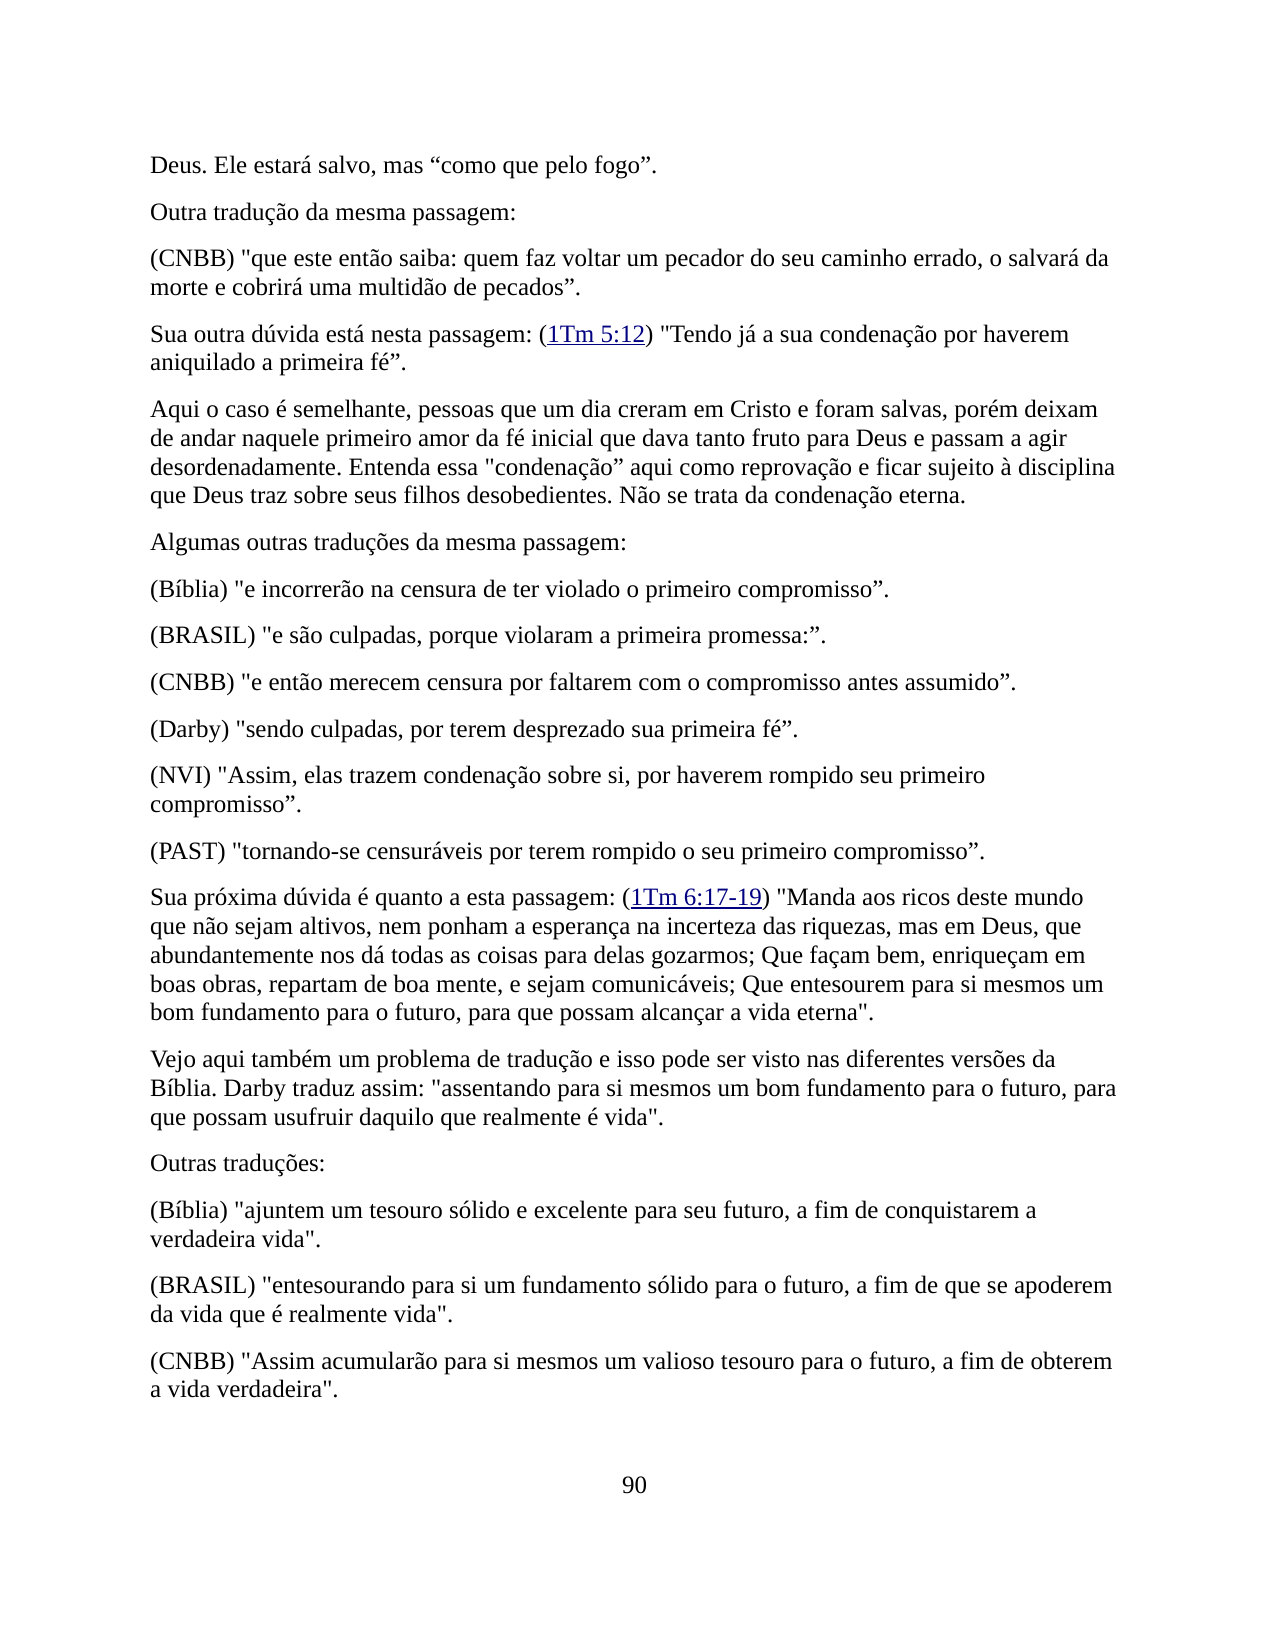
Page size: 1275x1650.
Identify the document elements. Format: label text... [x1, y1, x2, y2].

text Sua próxima dúvida é quanto a esta passagem: (1Tm 6:17-19) "Manda aos ricos deste mundo que não sejam altivos, nem ponham a esperança na incerteza das riquezas, mas em Deus, que abundantemente nos dá todas as coisas para delas gozarmos; Que façam bem, enriqueçam em boas obras, repartam de boa mente, e sejam comunicáveis; Que entesourem para si mesmos um bom fundamento para o futuro, para que possam alcançar a vida eterna". [150, 882, 1125, 1026]
text (Darby) "sendo culpadas, por terem desprezado sua primeira fé”. [150, 714, 1125, 742]
text (CNBB) "que este então saiba: quem faz voltar um pecador do seu caminho errado, o salvará da morte e cobrirá uma multidão de pecados”. [150, 243, 1125, 301]
text (CNBB) "Assim acumularão para si mesmos um valioso tesouro para o futuro, a fim de obterem a vida verdadeira". [150, 1346, 1125, 1403]
text (Bíblia) "e incorrerão na censura de ter violado o primeiro compromisso”. [150, 574, 1125, 602]
text (PAST) "tornando-se censuráveis por terem rompido o seu primeiro compromisso”. [150, 836, 1125, 864]
text Vejo aqui também um problema de tradução e isso pode ser visto nas diferentes versões da Bíblia. Darby traduz assim: "assentando para si mesmos um bom fundamento para o futuro, para que possam usufruir daquilo que realmente é vida". [150, 1044, 1125, 1130]
text Deus. Ele estará salvo, mas “como que pelo fogo”. [150, 150, 1125, 179]
text (NVI) "Assim, elas trazem condenação sobre si, por haverem rompido seu primeiro compromisso”. [150, 760, 1125, 818]
text Algumas outras traduções da mesma passagem: [150, 527, 1125, 556]
text (Bíblia) "ajuntem um tesouro sólido e excelente para seu futuro, a fim de conquistarem a verdadeira vida". [150, 1195, 1125, 1252]
text Outras traduções: [150, 1148, 1125, 1177]
text Sua outra dúvida está nesta passagem: (1Tm 5:12) "Tendo já a sua condenação por haverem aniquilado a primeira fé”. [150, 319, 1125, 376]
text (CNBB) "e então merecem censura por faltarem com o compromisso antes assumido”. [150, 667, 1125, 696]
text (BRASIL) "e são culpadas, porque violaram a primeira promessa:”. [150, 620, 1125, 649]
text Outra tradução da mesma passagem: [150, 197, 1125, 225]
text (BRASIL) "entesourando para si um fundamento sólido para o futuro, a fim de que se apoderem da vida que é realmente vida". [150, 1270, 1125, 1328]
text Aqui o caso é semelhante, pessoas que um dia creram em Cristo e foram salvas, porém deixam de andar naquele primeiro amor da fé inicial que dava tanto fruto para Deus e passam a agir desordenadamente. Entenda essa "condenação” aqui como reprovação e ficar sujeito à disciplina que Deus traz sobre seus filhos desobedientes. Não se trata da condenação eterna. [150, 394, 1125, 509]
